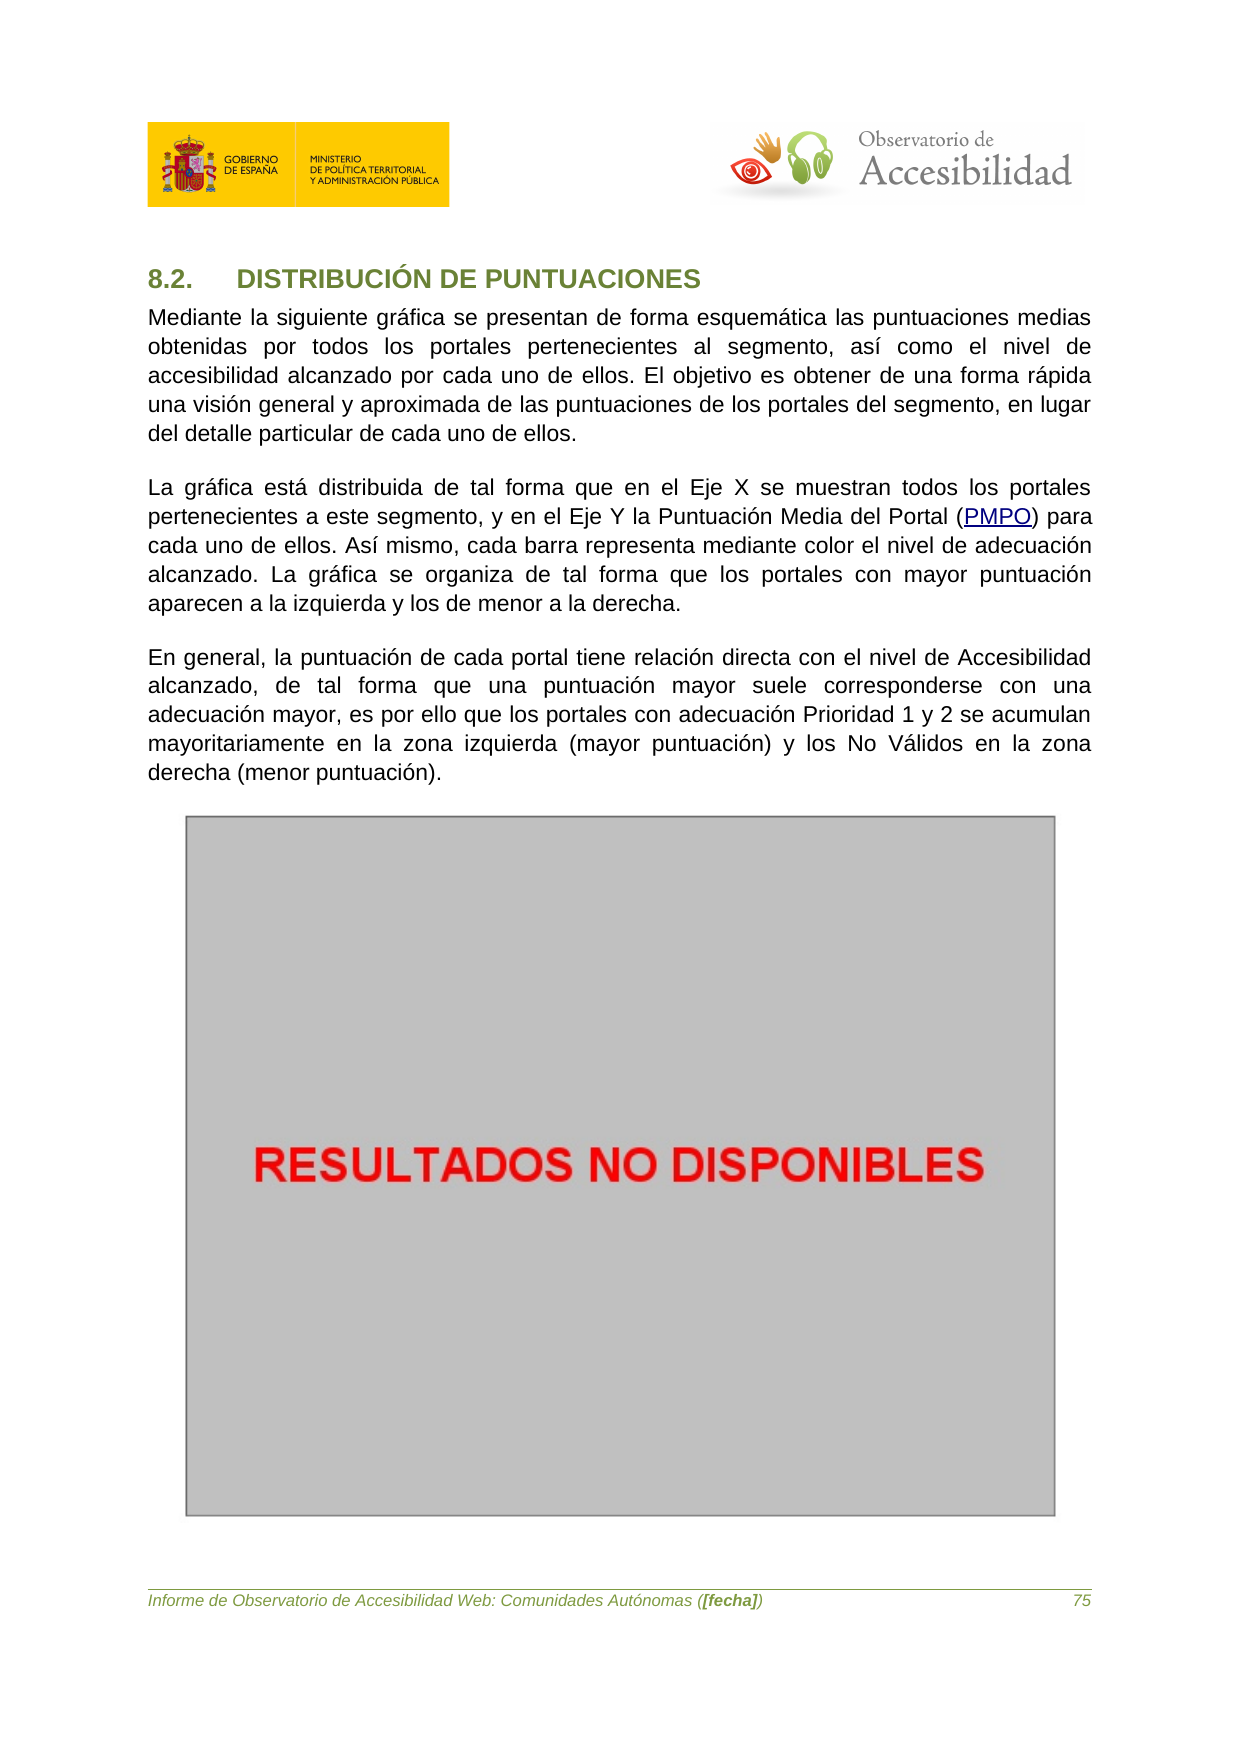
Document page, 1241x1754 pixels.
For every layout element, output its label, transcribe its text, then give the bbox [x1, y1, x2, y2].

text Mediante la siguiente gráfica se presentan de forma esquemática las puntuaciones medias obtenidas por todos los portales pertenecientes al segmento, así como el nivel de accesibilidad alcanzado por cada uno de ellos. El objetivo es obtener de una forma rápida una visión general y aproximada de las puntuaciones de los portales del segmento, en lugar del detalle particular de cada uno de ellos. [148, 304, 1092, 446]
text En general, la puntuación de cada portal tiene relación directa con el nivel de Accesibilidad alcanzado, de tal forma que una puntuación mayor suele corresponderse con una adecuación mayor, es por ello que los portales con adecuación Prioridad 1 y 2 se acumulan mayoritariamente en la zona izquierda (mayor puntuación) y los No Válidos en la zona derecha (menor puntuación). [148, 643, 1092, 786]
text La gráfica está distribuida de tal forma que en el Eje X se muestran todos los portales pertenecientes a este segmento, y en el Eje Y la Puntuación Media del Portal (PMPO) para cada uno de ellos. Así mismo, cada barra representa mediante color el nivel de adecuación alcanzado. La gráfica se organiza de tal forma que los portales con mayor puntuación aparecen a la izquierda y los de menor a la derecha. [148, 474, 1092, 616]
list Distribución de puntuaciones [148, 263, 1092, 294]
